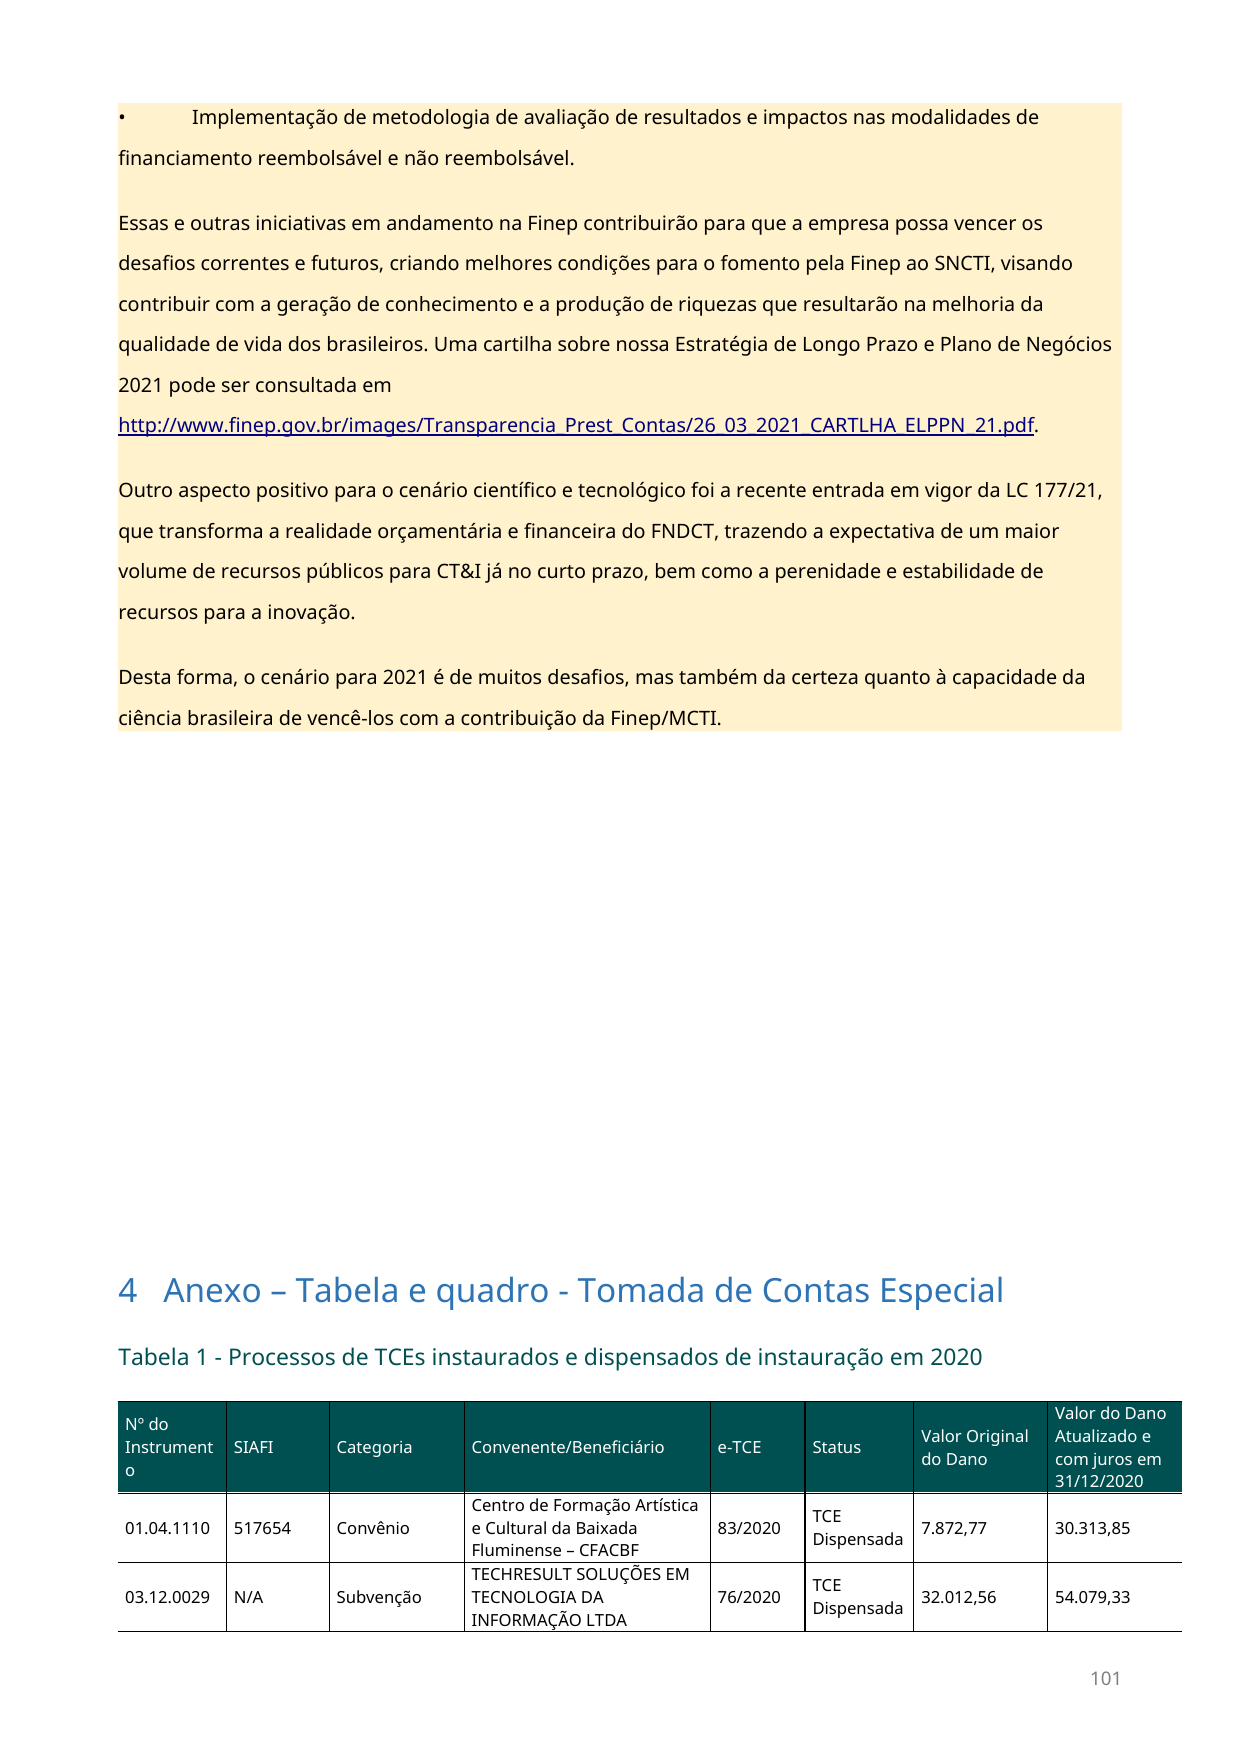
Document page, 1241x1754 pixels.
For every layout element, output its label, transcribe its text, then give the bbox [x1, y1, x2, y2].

table_cell 30.313,85 [1048, 1494, 1182, 1562]
text • Implementação de metodologia de avaliação de resultados e impactos nas modalidades de financiamento reembolsável e não reembolsável. [118, 103, 1122, 171]
text Desta forma, o cenário para 2021 é de muitos desafios, mas também da certeza quanto à capacidade da ciência brasileira de vencê-los com a contribuição da Finep/MCTI. [118, 663, 1122, 731]
table_header e-TCE [711, 1402, 804, 1492]
table_cell Centro de Formação Artística e Cultural da Baixada Fluminense – CFACBF [465, 1494, 710, 1562]
table_cell Convênio [330, 1494, 464, 1562]
text Tabela 1 - Processos de TCEs instaurados e dispensados de instauração em 2020 [118, 1341, 1122, 1372]
table_cell 7.872,77 [914, 1494, 1047, 1562]
table_header Valor Original do Dano [914, 1402, 1047, 1492]
table_cell 76/2020 [711, 1563, 804, 1631]
table_cell 517654 [227, 1494, 329, 1562]
table_cell 01.04.1110 [118, 1494, 226, 1562]
table_cell TCE Dispensada [806, 1494, 913, 1562]
table_cell Subvenção [330, 1563, 464, 1631]
table_header SIAFI [227, 1402, 329, 1492]
table_header Nº do Instrumento [118, 1402, 226, 1492]
table_cell 03.12.0029 [118, 1563, 226, 1631]
table_cell N/A [227, 1563, 329, 1631]
text Essas e outras iniciativas em andamento na Finep contribuirão para que a empresa possa vencer os desafios correntes e futuros, criando melhores condições para o fomento pela Finep ao SNCTI, visando contribuir com a geração de conhecimento e a produção de riquezas que resultarão na melhoria da qualidade de vida dos brasileiros. Uma cartilha sobre nossa Estratégia de Longo Prazo e Plano de Negócios 2021 pode ser consultada em http://www.finep.gov.br/images/Transparencia_Prest_Contas/26_03_2021_CARTLHA_ELPPN_21.pdf. [118, 209, 1122, 438]
table_header Valor do Dano Atualizado e com juros em 31/12/2020 [1048, 1402, 1182, 1492]
subtitle Anexo – Tabela e quadro - Tomada de Contas Especial [118, 1267, 1122, 1312]
table_header Status [806, 1402, 913, 1492]
table_cell 83/2020 [711, 1494, 804, 1562]
table_cell 32.012,56 [914, 1563, 1047, 1631]
text Outro aspecto positivo para o cenário científico e tecnológico foi a recente entrada em vigor da LC 177/21, que transforma a realidade orçamentária e financeira do FNDCT, trazendo a expectativa de um maior volume de recursos públicos para CT&I já no curto prazo, bem como a perenidade e estabilidade de recursos para a inovação. [118, 477, 1122, 625]
table_cell TCE Dispensada [806, 1563, 913, 1631]
table_cell TECHRESULT SOLUÇÕES EM TECNOLOGIA DA INFORMAÇÃO LTDA [465, 1563, 710, 1631]
table_header Categoria [330, 1402, 464, 1492]
table_cell 54.079,33 [1048, 1563, 1182, 1631]
table_header Convenente/Beneficiário [465, 1402, 710, 1492]
